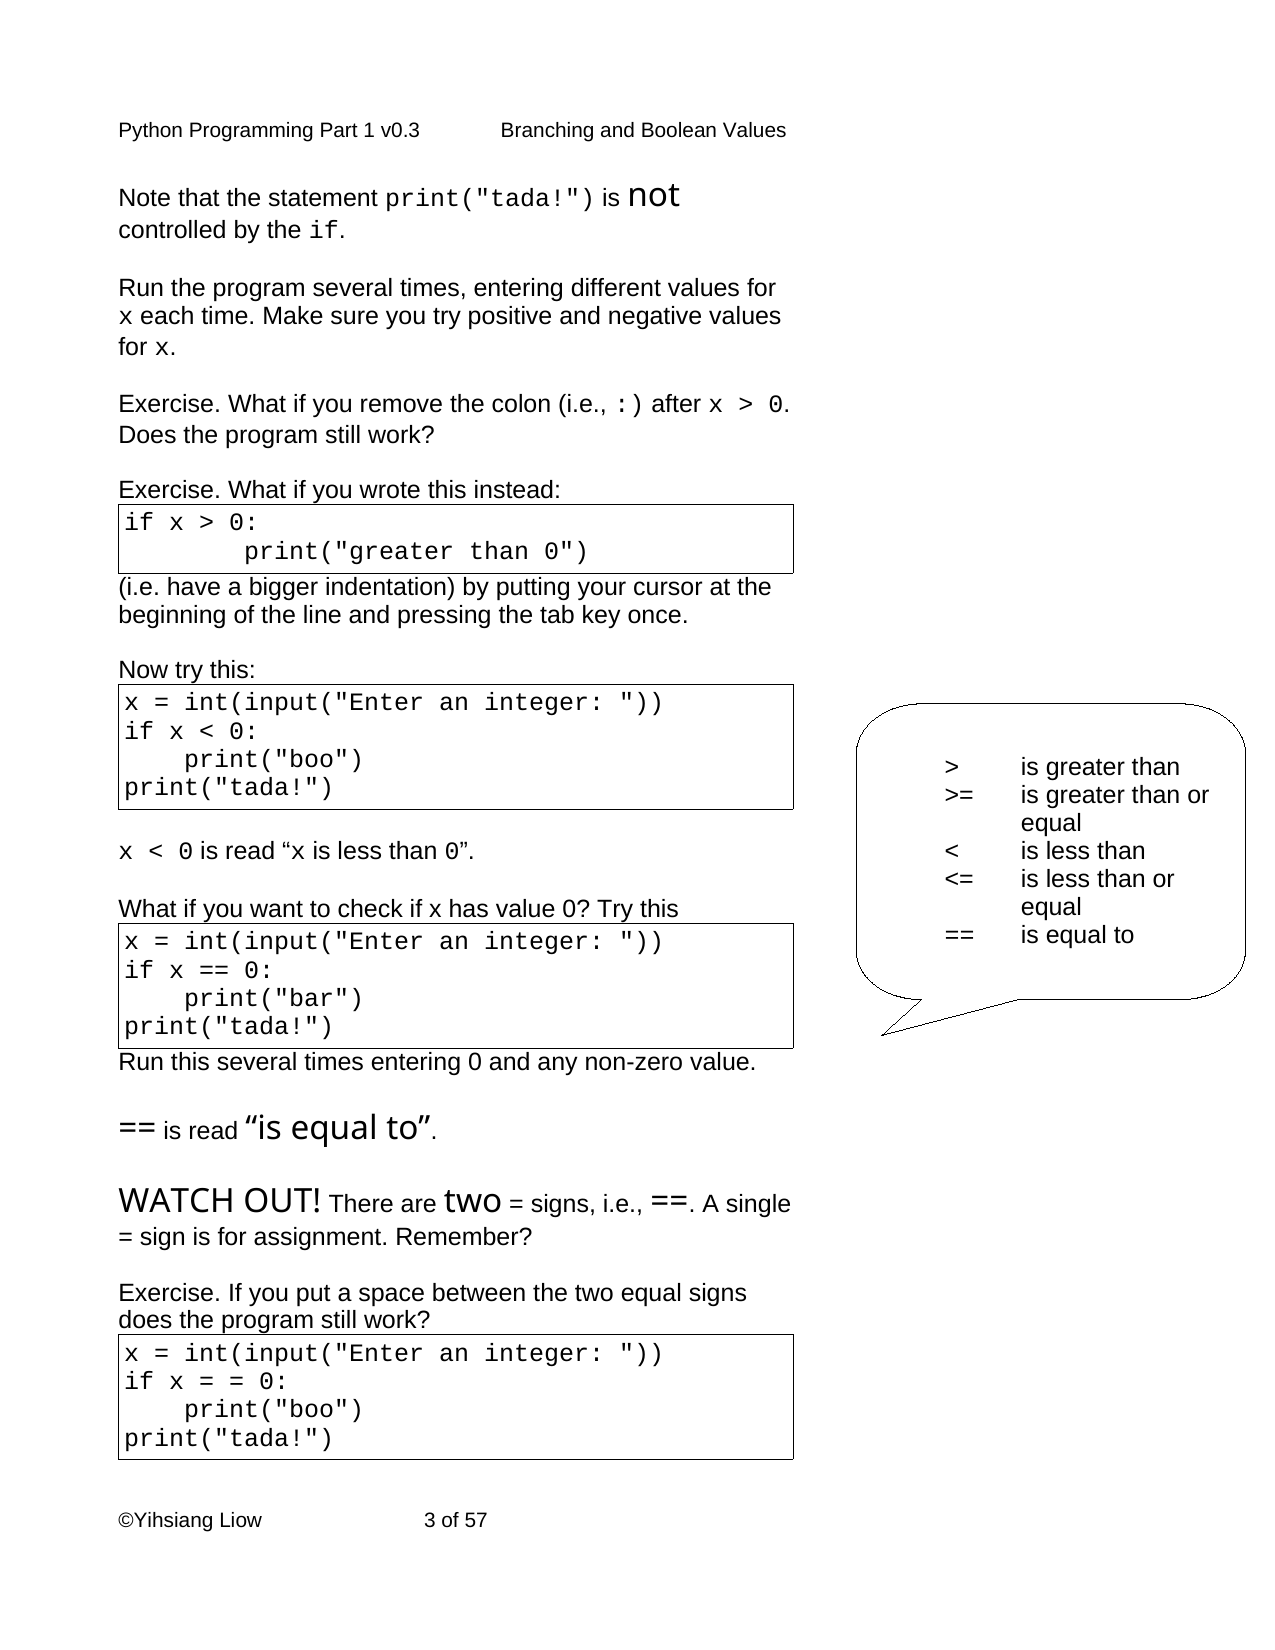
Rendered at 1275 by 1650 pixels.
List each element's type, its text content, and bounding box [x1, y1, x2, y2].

text Run this several times entering 0 and any non-zero value. [118, 1049, 793, 1076]
text Run the program several times, entering different values for x each time. Make sure you try positive and negative values for x. [118, 274, 793, 362]
text Exercise. What if you wrote this instead: [118, 476, 793, 504]
text Note that the statement print("tada!") is not controlled by the if. [118, 171, 793, 246]
table_header x = int(input("Enter an integer: ")) if x == 0: print("bar") print("tada!") [119, 924, 793, 1048]
text == is read “is equal to”. [118, 1104, 793, 1149]
text Exercise. If you put a space between the two equal signs does the program still work? [118, 1278, 793, 1334]
text WATCH OUT! There are two = signs, i.e., ==. A single = sign is for assignment. Remember? [118, 1177, 793, 1251]
text What if you want to check if x has value 0? Try this [118, 895, 793, 923]
text (i.e. have a bigger indentation) by putting your cursor at the beginning of the line and pressing the tab key once. [118, 574, 793, 628]
table_header x = int(input("Enter an integer: ")) if x = = 0: print("boo") print("tada!") [119, 1335, 793, 1459]
table_header x = int(input("Enter an integer: ")) if x < 0: print("boo") print("tada!") [119, 685, 793, 809]
table_header if x > 0: print("greater than 0") [119, 505, 793, 572]
text x < 0 is read “x is less than 0”. [118, 837, 793, 867]
text Now try this: [118, 656, 793, 684]
text Exercise. What if you remove the colon (i.e., :) after x > 0. Does the program still work? [118, 390, 793, 448]
